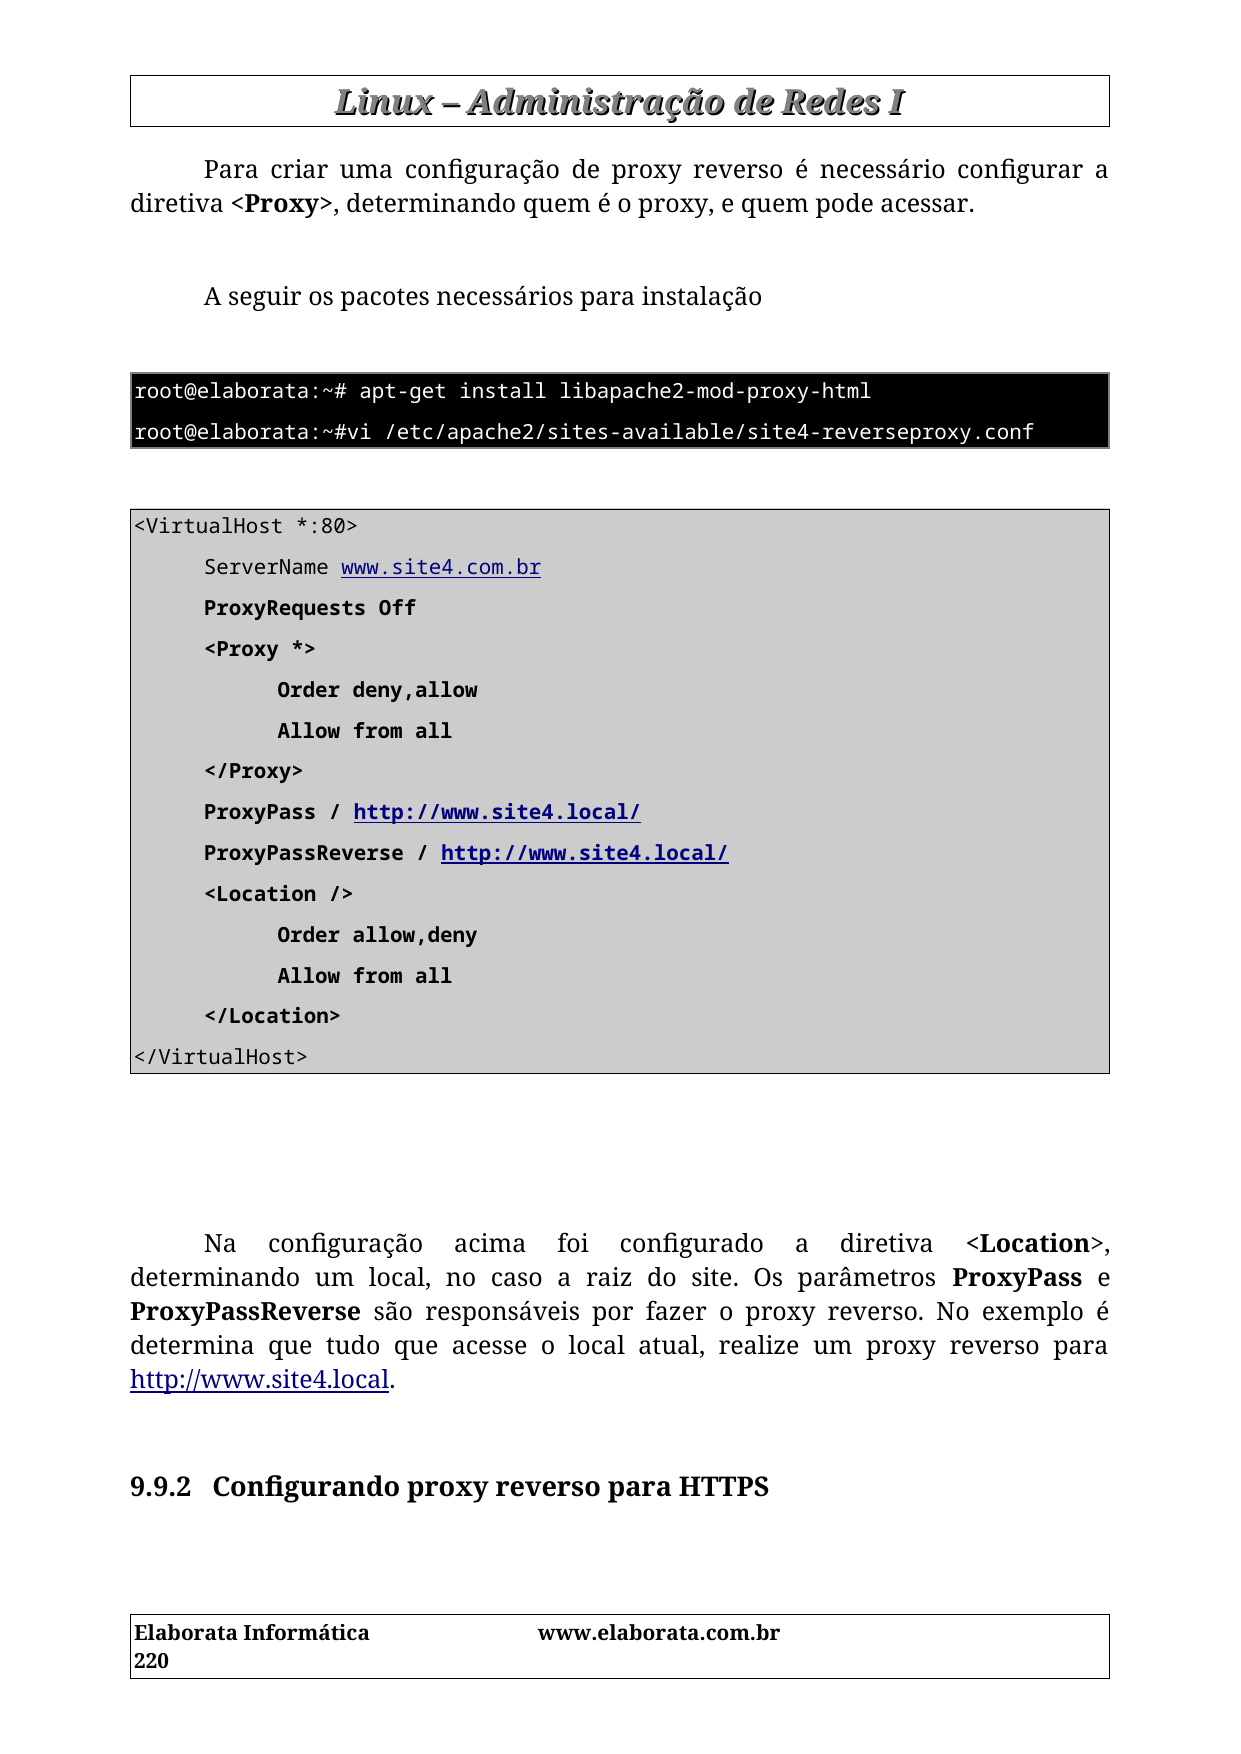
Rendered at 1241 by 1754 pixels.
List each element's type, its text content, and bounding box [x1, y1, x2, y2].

text ServerName www.site4.com.br [131, 549, 1109, 581]
text root@elaborata:~#vi /etc/apache2/sites-available/site4-reverseproxy.conf [132, 413, 1108, 447]
text </VirtualHost> [131, 1039, 1109, 1073]
text </Location> [131, 998, 1109, 1030]
text Na configuração acima foi configurado a diretiva <Location>, determinando um local, no caso a raiz do site. Os parâmetros ProxyPass e ProxyPassReverse são responsáveis por fazer o proxy reverso. No exemplo é determina que tudo que acesse o local atual, realize um proxy reverso para http://www.site4.local. [130, 1226, 1110, 1396]
text Order deny,allow [131, 672, 1109, 703]
text ProxyPass / http://www.site4.local/ [131, 794, 1109, 826]
subtitle Configurando proxy reverso para HTTPS [130, 1467, 1110, 1504]
text <VirtualHost *:80> [131, 510, 1109, 540]
text Allow from all [131, 713, 1109, 744]
text Order allow,deny [131, 917, 1109, 948]
text Para criar uma configuração de proxy reverso é necessário configurar a diretiva <Proxy>, determinando quem é o proxy, e quem pode acessar. [130, 152, 1110, 220]
text ProxyRequests Off [131, 590, 1109, 622]
text A seguir os pacotes necessários para instalação [130, 279, 1110, 313]
text </Proxy> [131, 753, 1109, 785]
text Allow from all [131, 958, 1109, 989]
text <Proxy *> [131, 631, 1109, 662]
text ProxyPassReverse / http://www.site4.local/ [131, 835, 1109, 867]
text <Location /> [131, 876, 1109, 907]
text root@elaborata:~# apt-get install libapache2-mod-proxy-html [132, 374, 1108, 404]
